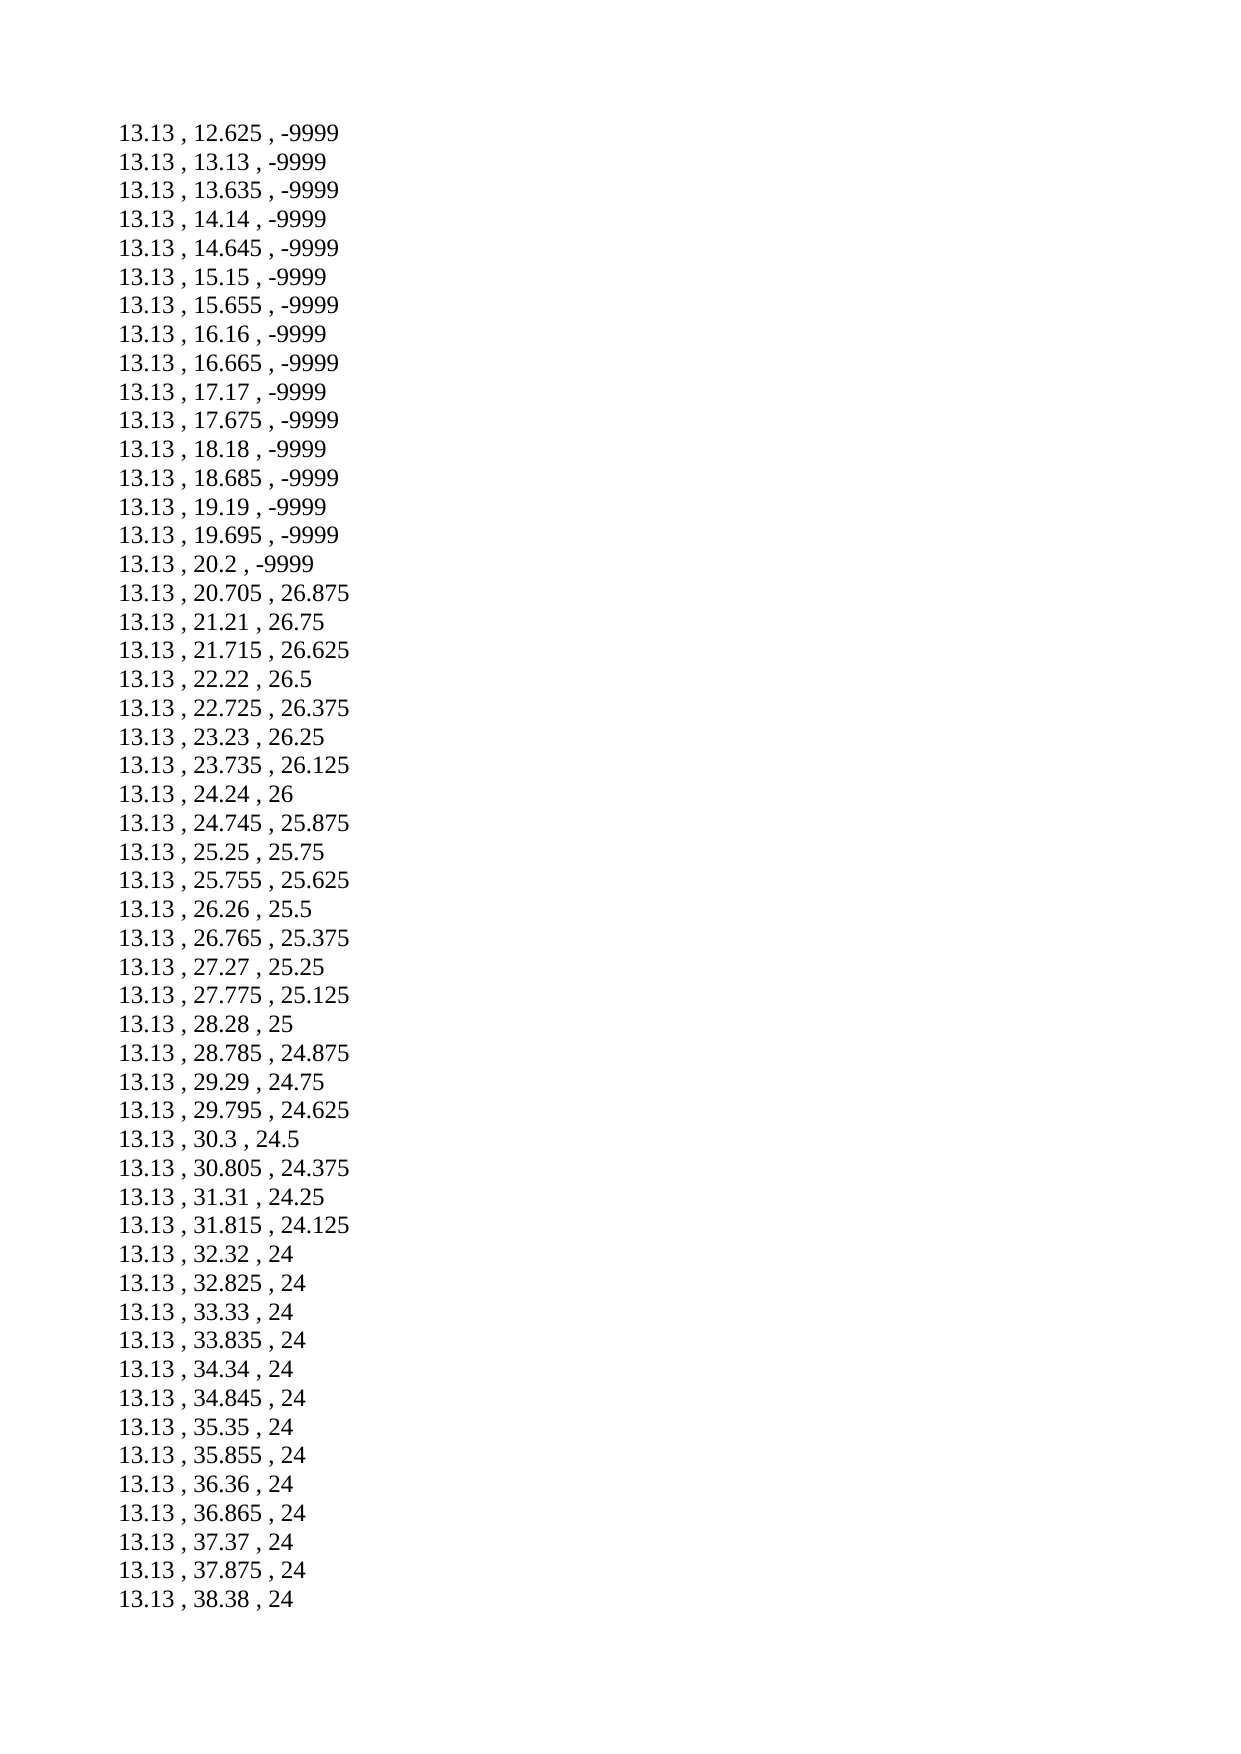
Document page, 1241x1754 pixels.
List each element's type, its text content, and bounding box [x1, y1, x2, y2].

text 13.13 , 12.625 , -9999 [118, 118, 1122, 147]
text 13.13 , 15.655 , -9999 [118, 291, 1122, 319]
text 13.13 , 17.675 , -9999 [118, 406, 1122, 434]
text 13.13 , 20.2 , -9999 [118, 549, 1122, 578]
text 13.13 , 26.26 , 25.5 [118, 894, 1122, 923]
text 13.13 , 24.745 , 25.875 [118, 808, 1122, 837]
text 13.13 , 23.23 , 26.25 [118, 722, 1122, 751]
text 13.13 , 21.715 , 26.625 [118, 636, 1122, 664]
text 13.13 , 18.685 , -9999 [118, 463, 1122, 492]
text 13.13 , 25.25 , 25.75 [118, 837, 1122, 866]
text 13.13 , 14.645 , -9999 [118, 233, 1122, 262]
text 13.13 , 22.725 , 26.375 [118, 693, 1122, 722]
text 13.13 , 34.34 , 24 [118, 1354, 1122, 1383]
text 13.13 , 26.765 , 25.375 [118, 923, 1122, 952]
text 13.13 , 27.775 , 25.125 [118, 981, 1122, 1009]
text 13.13 , 19.19 , -9999 [118, 492, 1122, 521]
text 13.13 , 37.875 , 24 [118, 1556, 1122, 1584]
text 13.13 , 36.36 , 24 [118, 1469, 1122, 1498]
text 13.13 , 23.735 , 26.125 [118, 751, 1122, 779]
text 13.13 , 36.865 , 24 [118, 1498, 1122, 1527]
text 13.13 , 32.825 , 24 [118, 1268, 1122, 1297]
text 13.13 , 31.815 , 24.125 [118, 1211, 1122, 1239]
text 13.13 , 27.27 , 25.25 [118, 952, 1122, 981]
text 13.13 , 13.13 , -9999 [118, 147, 1122, 176]
text 13.13 , 15.15 , -9999 [118, 262, 1122, 291]
text 13.13 , 21.21 , 26.75 [118, 607, 1122, 636]
text 13.13 , 35.35 , 24 [118, 1412, 1122, 1441]
text 13.13 , 25.755 , 25.625 [118, 866, 1122, 894]
text 13.13 , 38.38 , 24 [118, 1584, 1122, 1613]
text 13.13 , 20.705 , 26.875 [118, 578, 1122, 607]
text 13.13 , 24.24 , 26 [118, 779, 1122, 808]
text 13.13 , 29.795 , 24.625 [118, 1096, 1122, 1124]
text 13.13 , 31.31 , 24.25 [118, 1182, 1122, 1211]
text 13.13 , 35.855 , 24 [118, 1441, 1122, 1469]
text 13.13 , 29.29 , 24.75 [118, 1067, 1122, 1096]
text 13.13 , 22.22 , 26.5 [118, 664, 1122, 693]
text 13.13 , 19.695 , -9999 [118, 521, 1122, 549]
text 13.13 , 28.785 , 24.875 [118, 1038, 1122, 1067]
text 13.13 , 14.14 , -9999 [118, 204, 1122, 233]
text 13.13 , 32.32 , 24 [118, 1239, 1122, 1268]
text 13.13 , 28.28 , 25 [118, 1009, 1122, 1038]
text 13.13 , 34.845 , 24 [118, 1383, 1122, 1412]
text 13.13 , 33.835 , 24 [118, 1326, 1122, 1354]
text 13.13 , 18.18 , -9999 [118, 434, 1122, 463]
text 13.13 , 33.33 , 24 [118, 1297, 1122, 1326]
text 13.13 , 16.665 , -9999 [118, 348, 1122, 377]
text 13.13 , 13.635 , -9999 [118, 176, 1122, 204]
text 13.13 , 17.17 , -9999 [118, 377, 1122, 406]
text 13.13 , 30.3 , 24.5 [118, 1124, 1122, 1153]
text 13.13 , 37.37 , 24 [118, 1527, 1122, 1556]
text 13.13 , 16.16 , -9999 [118, 319, 1122, 348]
text 13.13 , 30.805 , 24.375 [118, 1153, 1122, 1182]
